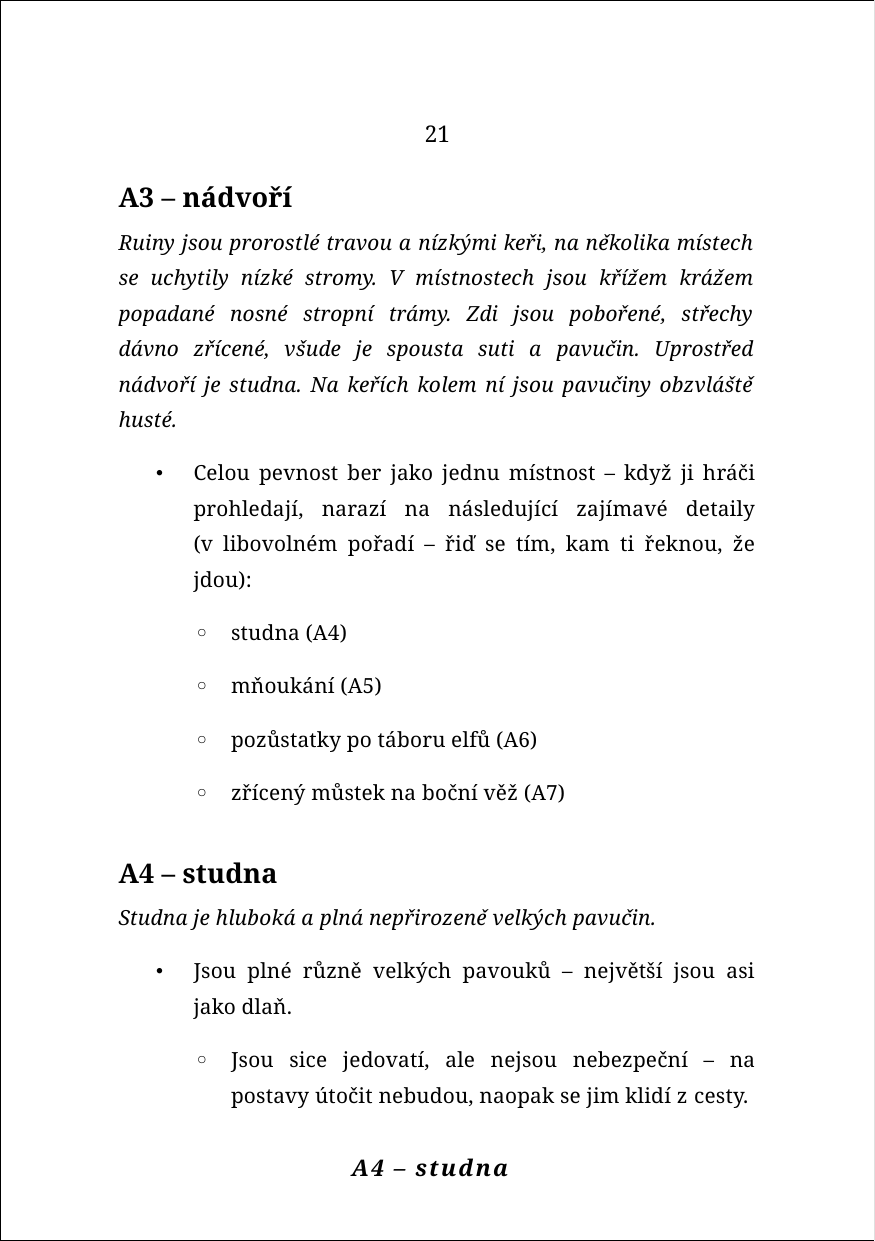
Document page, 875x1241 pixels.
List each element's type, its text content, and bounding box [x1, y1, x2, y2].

list Jsou sice jedovatí, ale nejsou nebezpeční – na postavy útočit nebudou, naopak se jim klidí z⁠ cesty. [193, 1045, 756, 1109]
list studna (A4) [193, 618, 756, 647]
list Celou pevnost ber jako jednu místnost – když ji hráči prohledají, narazí na následující zajímavé detaily (v⁠ libovolném pořadí – řiď se tím, kam ti řeknou, že jdou): [156, 458, 756, 593]
list Jsou plné různě velkých pavouků – největší jsou asi jako dlaň. [156, 957, 756, 1021]
list zřícený můstek na boční věž (A7) [193, 778, 756, 806]
subtitle A4 – studna [118, 855, 756, 892]
list mňoukání (A5) [193, 671, 756, 700]
text Ruiny jsou prorostlé travou a⁠ nízkými keři, na několika místech se uchytily nízké stromy. V⁠ místnostech jsou křížem krážem popadané nosné stropní trámy. Zdi jsou pobořené, střechy dávno zřícené, všude je spousta suti a⁠ pavučin. Uprostřed nádvoří je studna. Na keřích kolem ní jsou pavučiny obzvláště husté. [118, 228, 756, 434]
list pozůstatky po táboru elfů (A6) [193, 725, 756, 753]
subtitle A3 – nádvoří [118, 179, 756, 216]
text Studna je hluboká a⁠ plná nepřirozeně velkých pavučin. [118, 903, 756, 932]
